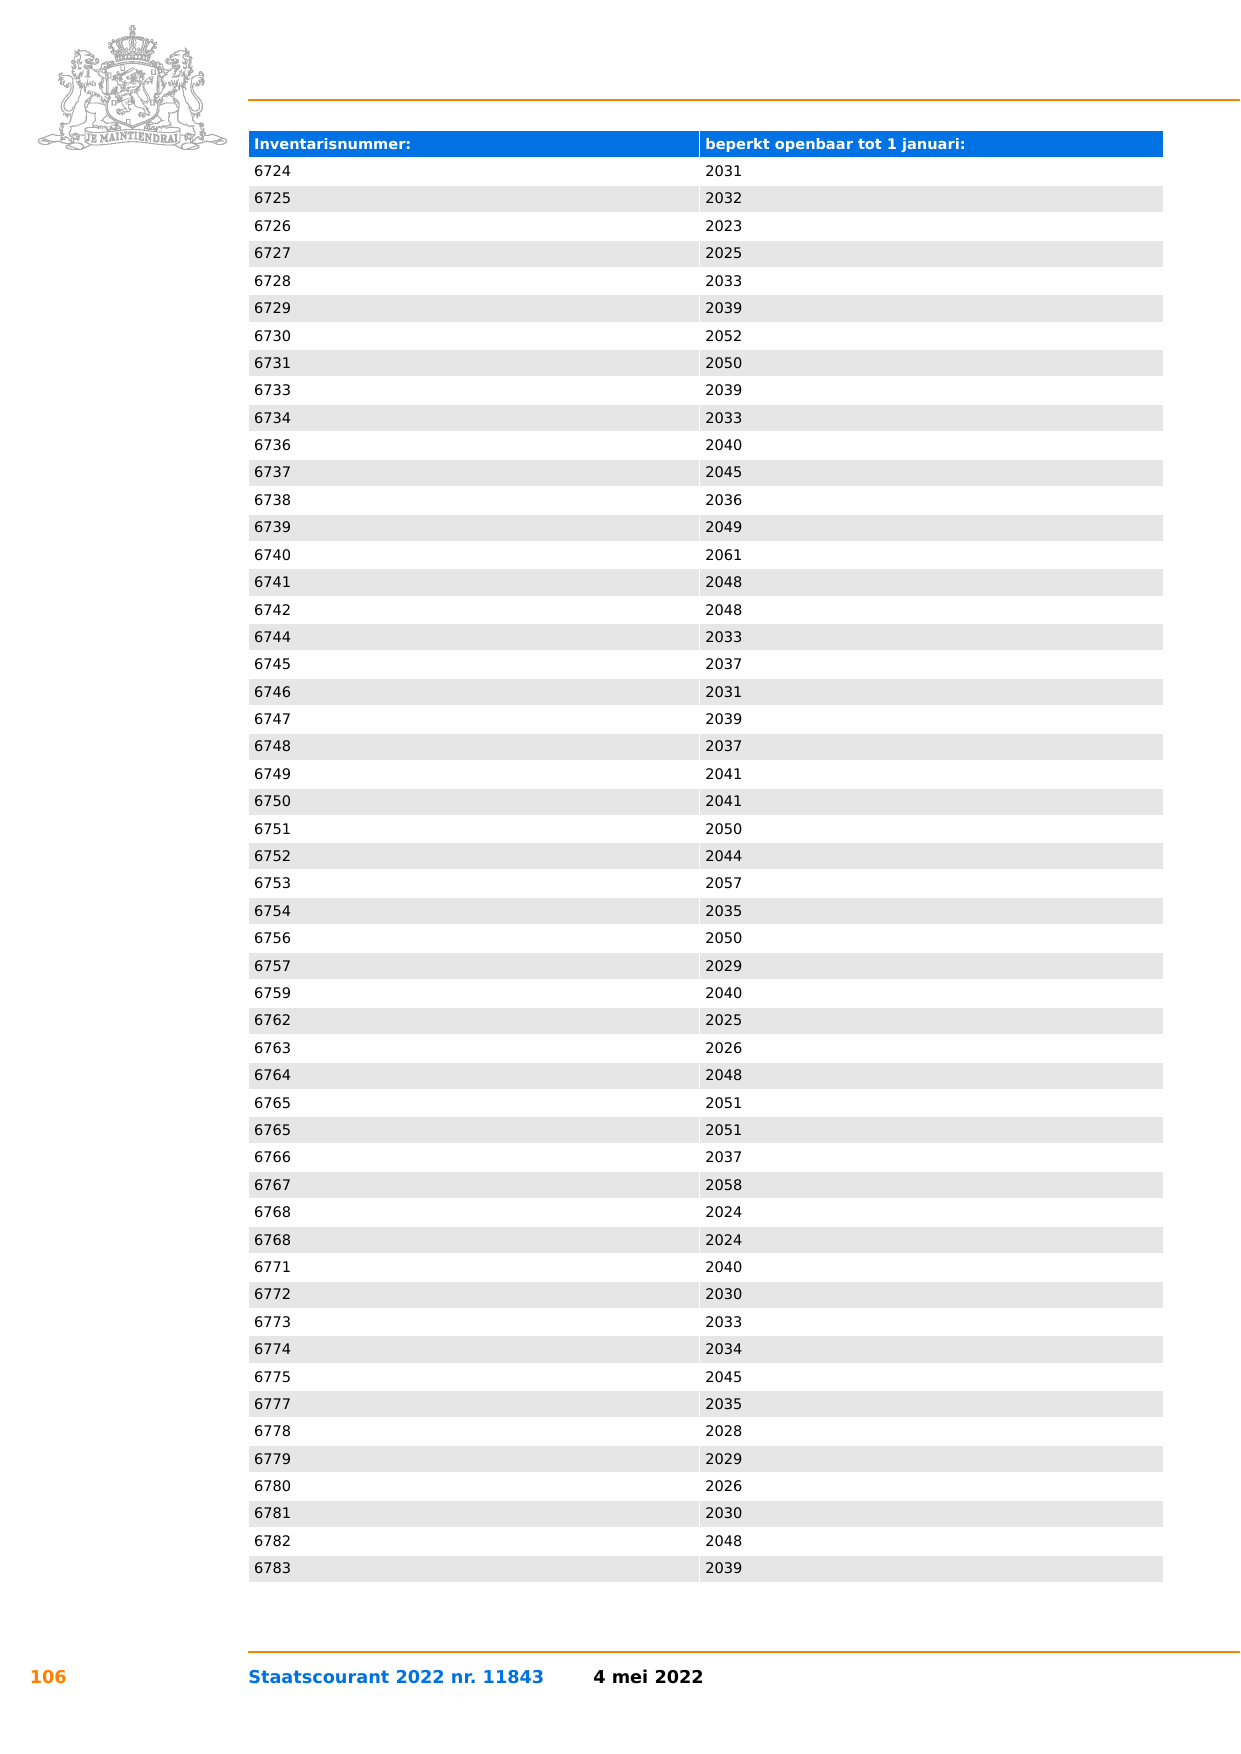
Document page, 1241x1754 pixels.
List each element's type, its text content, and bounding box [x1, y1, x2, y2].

table_cell 2032 [700, 186, 1163, 212]
table_cell 6740 [249, 542, 699, 568]
table_cell 2051 [700, 1090, 1163, 1116]
table_cell 2039 [700, 295, 1163, 322]
table_cell 6768 [249, 1199, 699, 1226]
table_cell 6762 [249, 1008, 699, 1034]
table_cell 2048 [700, 597, 1163, 623]
table_cell 6778 [249, 1419, 699, 1445]
table_cell 6768 [249, 1227, 699, 1253]
table_cell 6748 [249, 734, 699, 760]
table_cell 6750 [249, 789, 699, 815]
table_cell 6763 [249, 1035, 699, 1061]
table_cell 2048 [700, 1063, 1163, 1089]
table_cell 2045 [700, 460, 1163, 486]
table_cell 6753 [249, 871, 699, 897]
table_cell 2025 [700, 1008, 1163, 1034]
table_cell 2030 [700, 1282, 1163, 1308]
table_cell 2031 [700, 679, 1163, 705]
table_cell 6741 [249, 569, 699, 596]
table_cell 6781 [249, 1501, 699, 1527]
table_cell 6742 [249, 597, 699, 623]
table_cell 2036 [700, 487, 1163, 513]
table_cell 2061 [700, 542, 1163, 568]
table_cell 6767 [249, 1172, 699, 1198]
table_cell 2026 [700, 1473, 1163, 1500]
table_header Inventarisnummer: [249, 131, 699, 157]
table_cell 6771 [249, 1254, 699, 1281]
table_cell 6765 [249, 1090, 699, 1116]
table_cell 6751 [249, 816, 699, 842]
table_cell 6772 [249, 1282, 699, 1308]
table_cell 2037 [700, 1145, 1163, 1171]
table_cell 6765 [249, 1117, 699, 1143]
table_cell 2041 [700, 761, 1163, 787]
table_cell 2041 [700, 789, 1163, 815]
table_cell 6774 [249, 1336, 699, 1363]
table_cell 2023 [700, 213, 1163, 239]
table_cell 6729 [249, 295, 699, 322]
table_cell 2033 [700, 405, 1163, 431]
table_cell 6780 [249, 1473, 699, 1500]
table_cell 2026 [700, 1035, 1163, 1061]
table_cell 6782 [249, 1528, 699, 1554]
table_cell 2037 [700, 651, 1163, 678]
table_cell 6749 [249, 761, 699, 787]
table_cell 6779 [249, 1446, 699, 1472]
table_cell 6725 [249, 186, 699, 212]
table_cell 6775 [249, 1364, 699, 1390]
table_cell 6773 [249, 1309, 699, 1335]
table_cell 6766 [249, 1145, 699, 1171]
table_cell 6752 [249, 843, 699, 869]
table_cell 6759 [249, 980, 699, 1007]
table_cell 6783 [249, 1556, 699, 1582]
table_cell 2033 [700, 1309, 1163, 1335]
table_cell 2029 [700, 953, 1163, 979]
table_cell 6756 [249, 925, 699, 952]
table_cell 2050 [700, 816, 1163, 842]
table_cell 2048 [700, 569, 1163, 596]
table_cell 2039 [700, 378, 1163, 404]
table_cell 6738 [249, 487, 699, 513]
table_cell 2039 [700, 1556, 1163, 1582]
table_cell 6754 [249, 898, 699, 924]
table_cell 6777 [249, 1391, 699, 1417]
table_cell 2030 [700, 1501, 1163, 1527]
table_cell 2033 [700, 268, 1163, 294]
table_cell 2058 [700, 1172, 1163, 1198]
table_cell 2024 [700, 1199, 1163, 1226]
table_cell 2057 [700, 871, 1163, 897]
table_cell 2037 [700, 734, 1163, 760]
table_cell 2052 [700, 323, 1163, 349]
table_cell 2050 [700, 350, 1163, 376]
table_cell 2031 [700, 158, 1163, 185]
table_cell 6745 [249, 651, 699, 678]
table_cell 2040 [700, 432, 1163, 459]
table_cell 6739 [249, 515, 699, 541]
table_cell 6757 [249, 953, 699, 979]
table_cell 2034 [700, 1336, 1163, 1363]
table_cell 6764 [249, 1063, 699, 1089]
picture [38, 25, 227, 150]
table_cell 6730 [249, 323, 699, 349]
table_cell 2039 [700, 706, 1163, 733]
table_cell 2035 [700, 898, 1163, 924]
table_cell 6746 [249, 679, 699, 705]
table_cell 2040 [700, 980, 1163, 1007]
table_cell 2025 [700, 241, 1163, 267]
table_cell 6747 [249, 706, 699, 733]
table_cell 6731 [249, 350, 699, 376]
table_cell 6737 [249, 460, 699, 486]
table_cell 2035 [700, 1391, 1163, 1417]
table_cell 2049 [700, 515, 1163, 541]
table_cell 2048 [700, 1528, 1163, 1554]
table_cell 2040 [700, 1254, 1163, 1281]
table_cell 2028 [700, 1419, 1163, 1445]
table_cell 2044 [700, 843, 1163, 869]
table_cell 6734 [249, 405, 699, 431]
table_cell 2024 [700, 1227, 1163, 1253]
table_cell 2029 [700, 1446, 1163, 1472]
table_cell 6733 [249, 378, 699, 404]
table_cell 6728 [249, 268, 699, 294]
table_cell 6744 [249, 624, 699, 650]
table_cell 2051 [700, 1117, 1163, 1143]
table_cell 6726 [249, 213, 699, 239]
table_cell 6736 [249, 432, 699, 459]
table_cell 2050 [700, 925, 1163, 952]
table_cell 6727 [249, 241, 699, 267]
table_cell 6724 [249, 158, 699, 185]
table_cell 2045 [700, 1364, 1163, 1390]
table_cell 2033 [700, 624, 1163, 650]
table_header beperkt openbaar tot 1 januari: [700, 131, 1163, 157]
